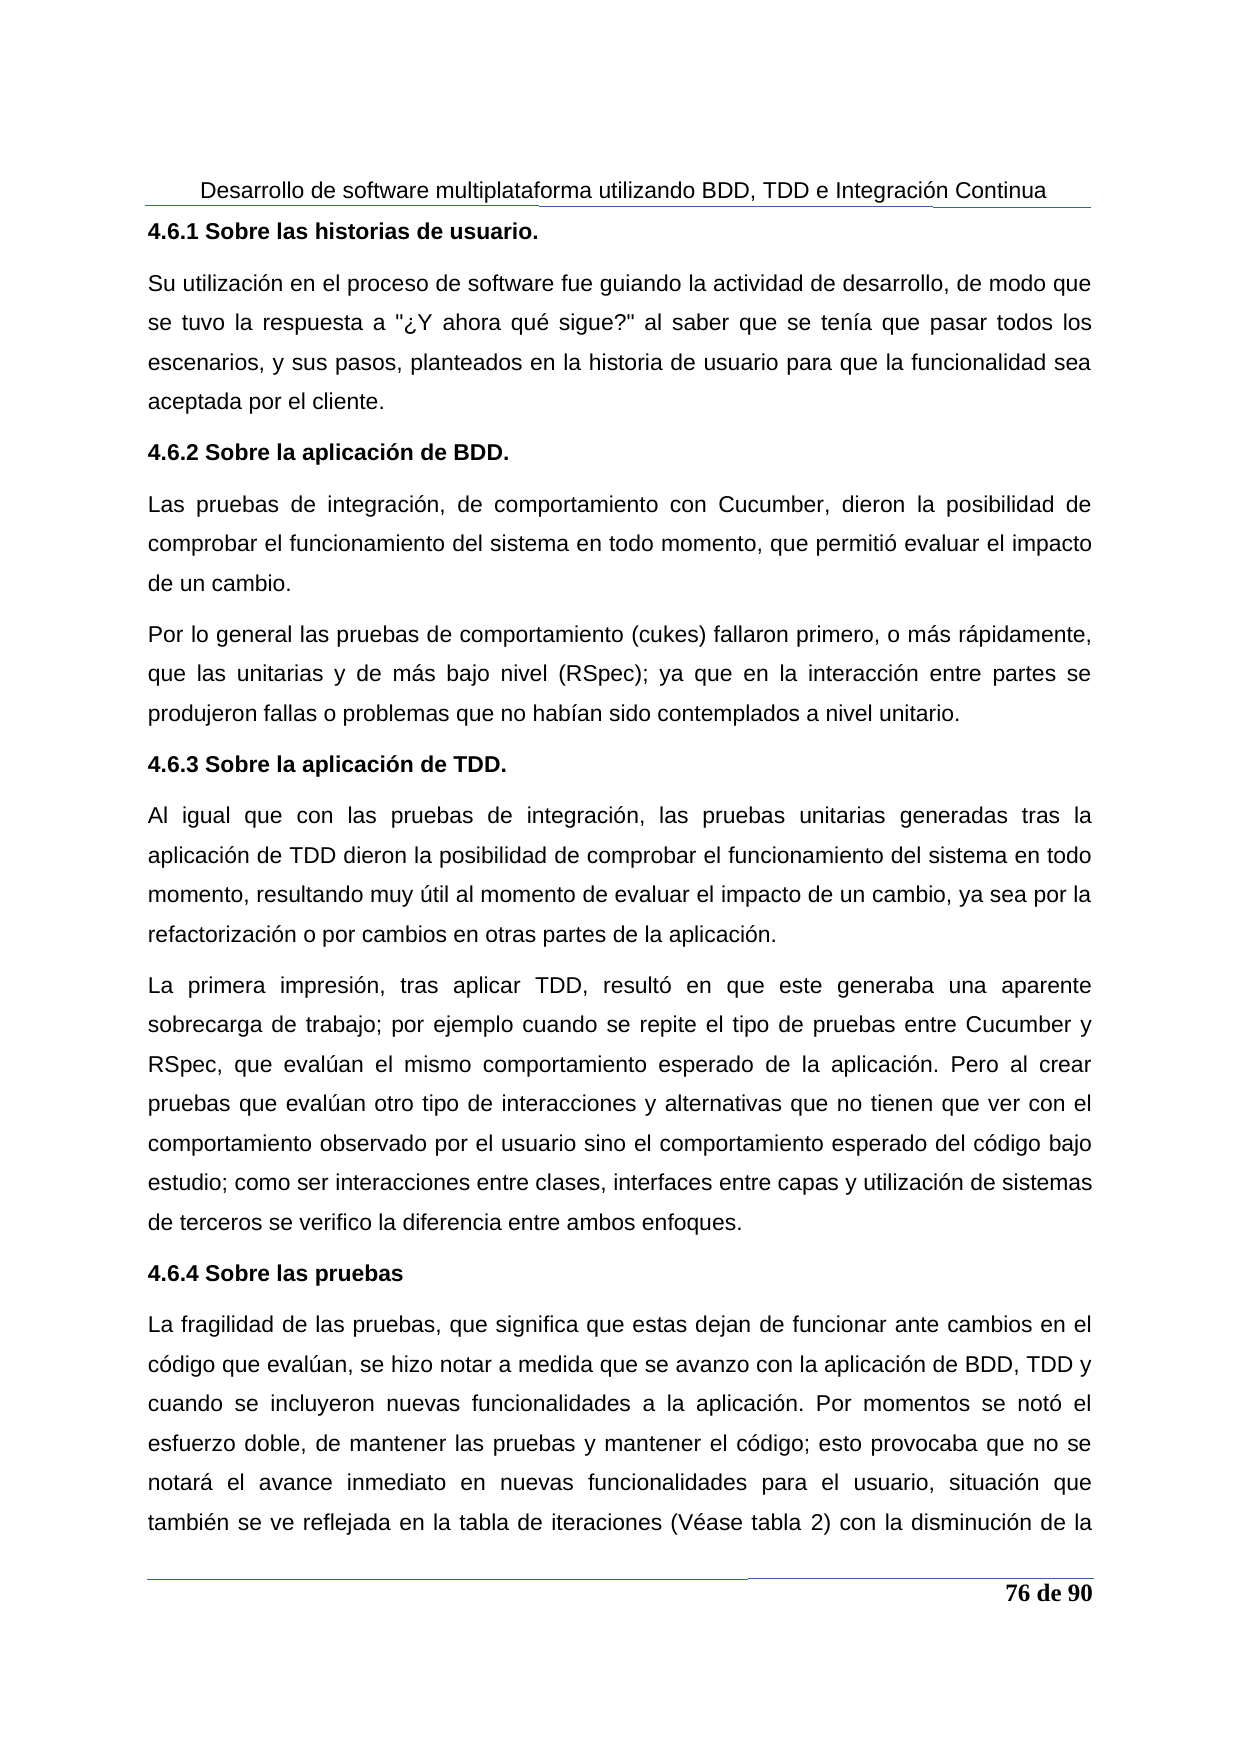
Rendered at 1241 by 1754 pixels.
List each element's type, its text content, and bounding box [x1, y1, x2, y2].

text La primera impresión, tras aplicar TDD, resultó en que este generaba una aparente sobrecarga de trabajo; por ejemplo cuando se repite el tipo de pruebas entre Cucumber y RSpec, que evalúan el mismo comportamiento esperado de la aplicación. Pero al crear pruebas que evalúan otro tipo de interacciones y alternativas que no tienen que ver con el comportamiento observado por el usuario sino el comportamiento esperado del código bajo estudio; como ser interacciones entre clases, interfaces entre capas y utilización de sistemas de terceros se verifico la diferencia entre ambos enfoques. [148, 972, 1093, 1235]
list 4.6.1 Sobre las historias de usuario. [148, 218, 1093, 245]
text Por lo general las pruebas de comportamiento (cukes) fallaron primero, o más rápidamente, que las unitarias y de más bajo nivel (RSpec); ya que en la interacción entre partes se produjeron fallas o problemas que no habían sido contemplados a nivel unitario. [148, 621, 1093, 726]
list 4.6.4 Sobre las pruebas [148, 1260, 1093, 1286]
list Su utilización en el proceso de software fue guiando la actividad de desarrollo, de modo que se tuvo la respuesta a "¿Y ahora qué sigue?" al saber que se tenía que pasar todos los escenarios, y sus pasos, planteados en la historia de usuario para que la funcionalidad sea aceptada por el cliente. [148, 269, 1093, 414]
text Las pruebas de integración, de comportamiento con Cucumber, dieron la posibilidad de comprobar el funcionamiento del sistema en todo momento, que permitió evaluar el impacto de un cambio. [148, 491, 1093, 596]
text 4.6.3 Sobre la aplicación de TDD. [148, 751, 1093, 777]
list La fragilidad de las pruebas, que significa que estas dejan de funcionar ante cambios en el código que evalúan, se hizo notar a medida que se avanzo con la aplicación de BDD, TDD y cuando se incluyeron nuevas funcionalidades a la aplicación. Por momentos se notó el esfuerzo doble, de mantener las pruebas y mantener el código; esto provocaba que no se notará el avance inmediato en nuevas funcionalidades para el usuario, situación que también se ve reflejada en la tabla de iteraciones (Véase tabla 2) con la disminución de la [148, 1311, 1093, 1535]
text Al igual que con las pruebas de integración, las pruebas unitarias generadas tras la aplicación de TDD dieron la posibilidad de comprobar el funcionamiento del sistema en todo momento, resultando muy útil al momento de evaluar el impacto de un cambio, ya sea por la refactorización o por cambios en otras partes de la aplicación. [148, 802, 1093, 947]
list 4.6.2 Sobre la aplicación de BDD. [148, 439, 1093, 466]
